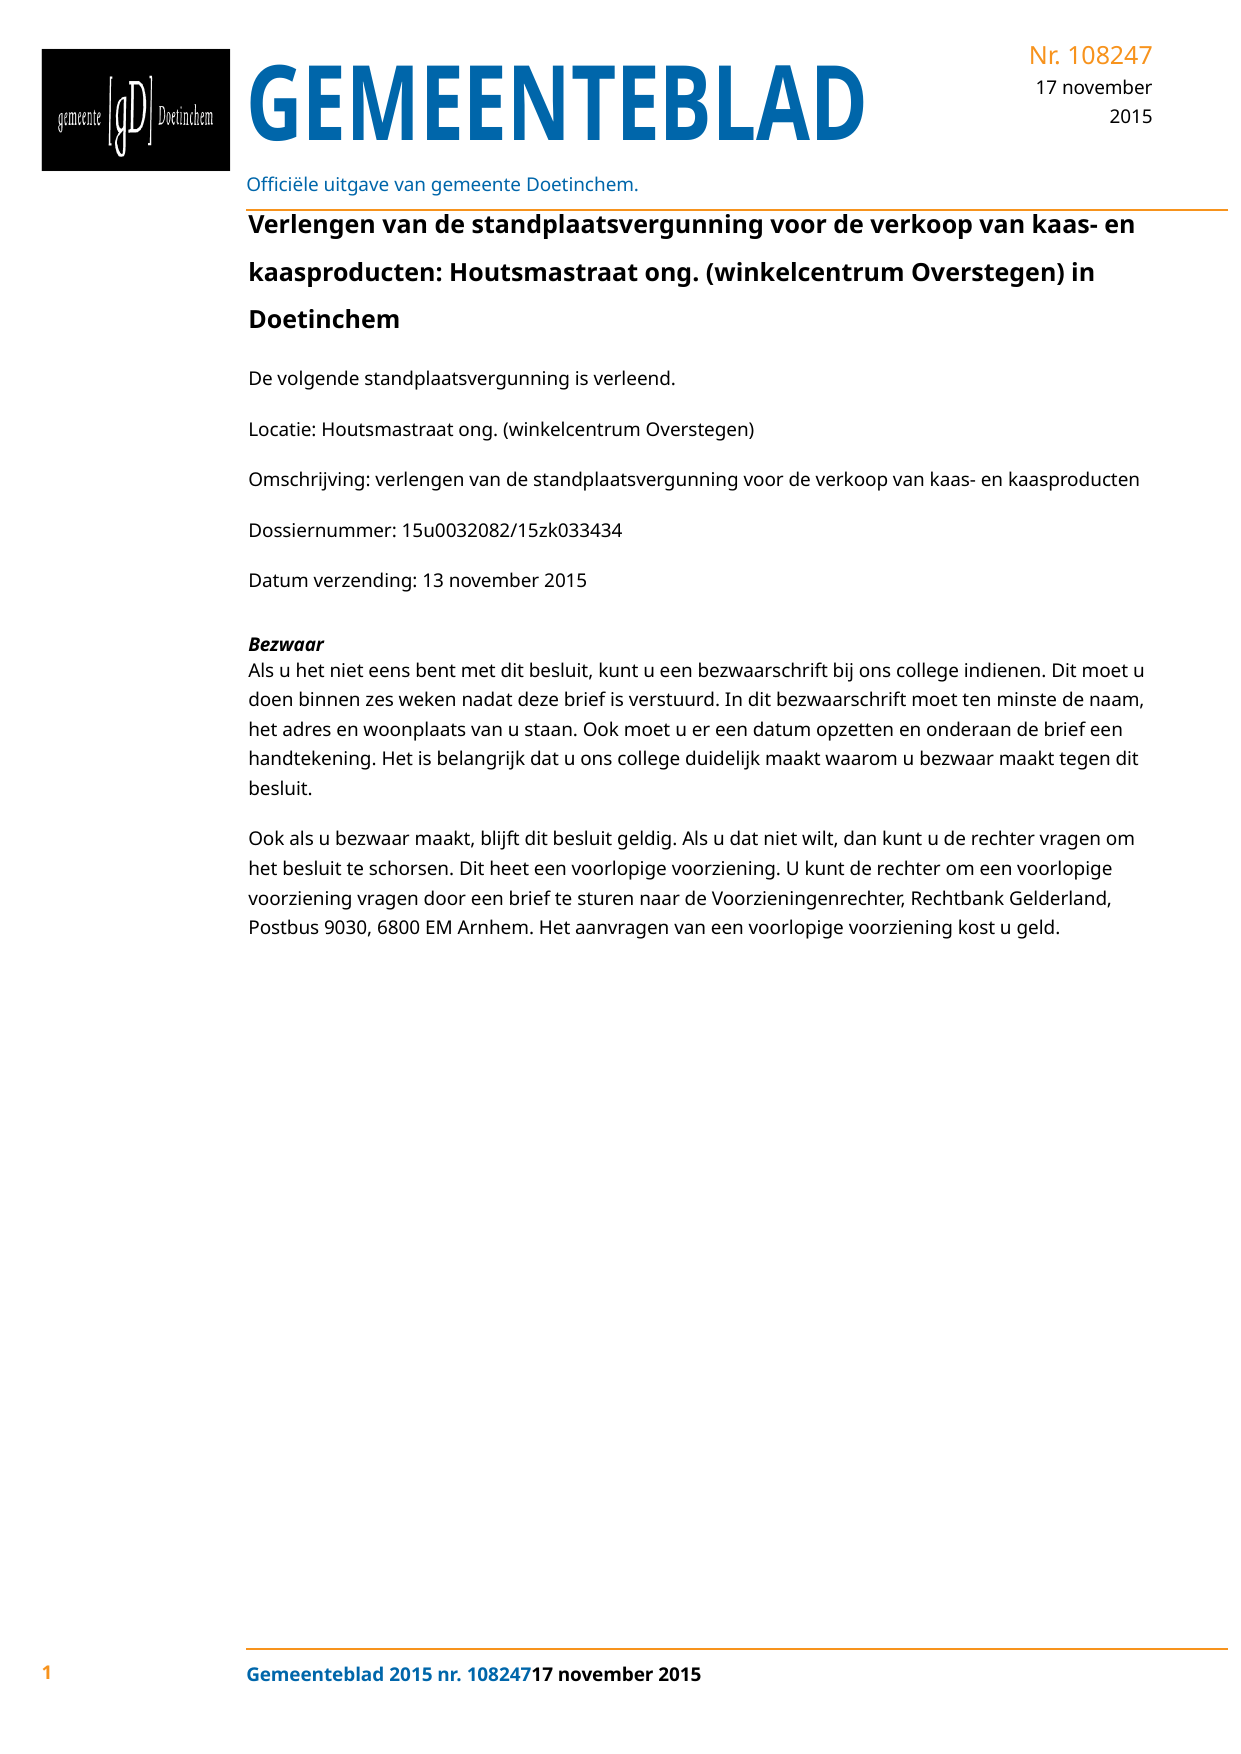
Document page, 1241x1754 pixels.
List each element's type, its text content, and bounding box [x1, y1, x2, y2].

text Datum verzending: 13 november 2015 [248, 567, 1152, 593]
picture [41, 47, 231, 172]
text De volgende standplaatsvergunning is verleend. [248, 366, 1152, 391]
text Dossiernummer: 15u0032082/15zk033434 [248, 517, 1152, 542]
text Ook als u bezwaar maakt, blijft dit besluit geldig. Als u dat niet wilt, dan kunt u de rechter vragen om het besluit te schorsen. Dit heet een voorlopige voorziening. U kunt de rechter om een voorlopige voorziening vragen door een brief te sturen naar de Voorzieningenrechter, Rechtbank Gelderland, Postbus 9030, 6800 EM Arnhem. Het aanvragen van een voorlopige voorziening kost u geld. [248, 826, 1152, 940]
text Bezwaar [248, 631, 1152, 657]
text Omschrijving: verlengen van de standplaatsvergunning voor de verkoop van kaas- en kaasproducten [248, 466, 1152, 492]
text Locatie: Houtsmastraat ong. (winkelcentrum Overstegen) [248, 416, 1152, 442]
text Verlengen van de standplaatsvergunning voor de verkoop van kaas- en kaasproducten: Houtsmastraat ong. (winkelcentrum Overstegen) in Doetinchem [248, 211, 1152, 336]
text Als u het niet eens bent met dit besluit, kunt u een bezwaarschrift bij ons college indienen. Dit moet u doen binnen zes weken nadat deze brief is verstuurd. In dit bezwaarschrift moet ten minste de naam, het adres en woonplaats van u staan. Ook moet u er een datum opzetten en onderaan de brief een handtekening. Het is belangrijk dat u ons college duidelijk maakt waarom u bezwaar maakt tegen dit besluit. [248, 657, 1152, 801]
